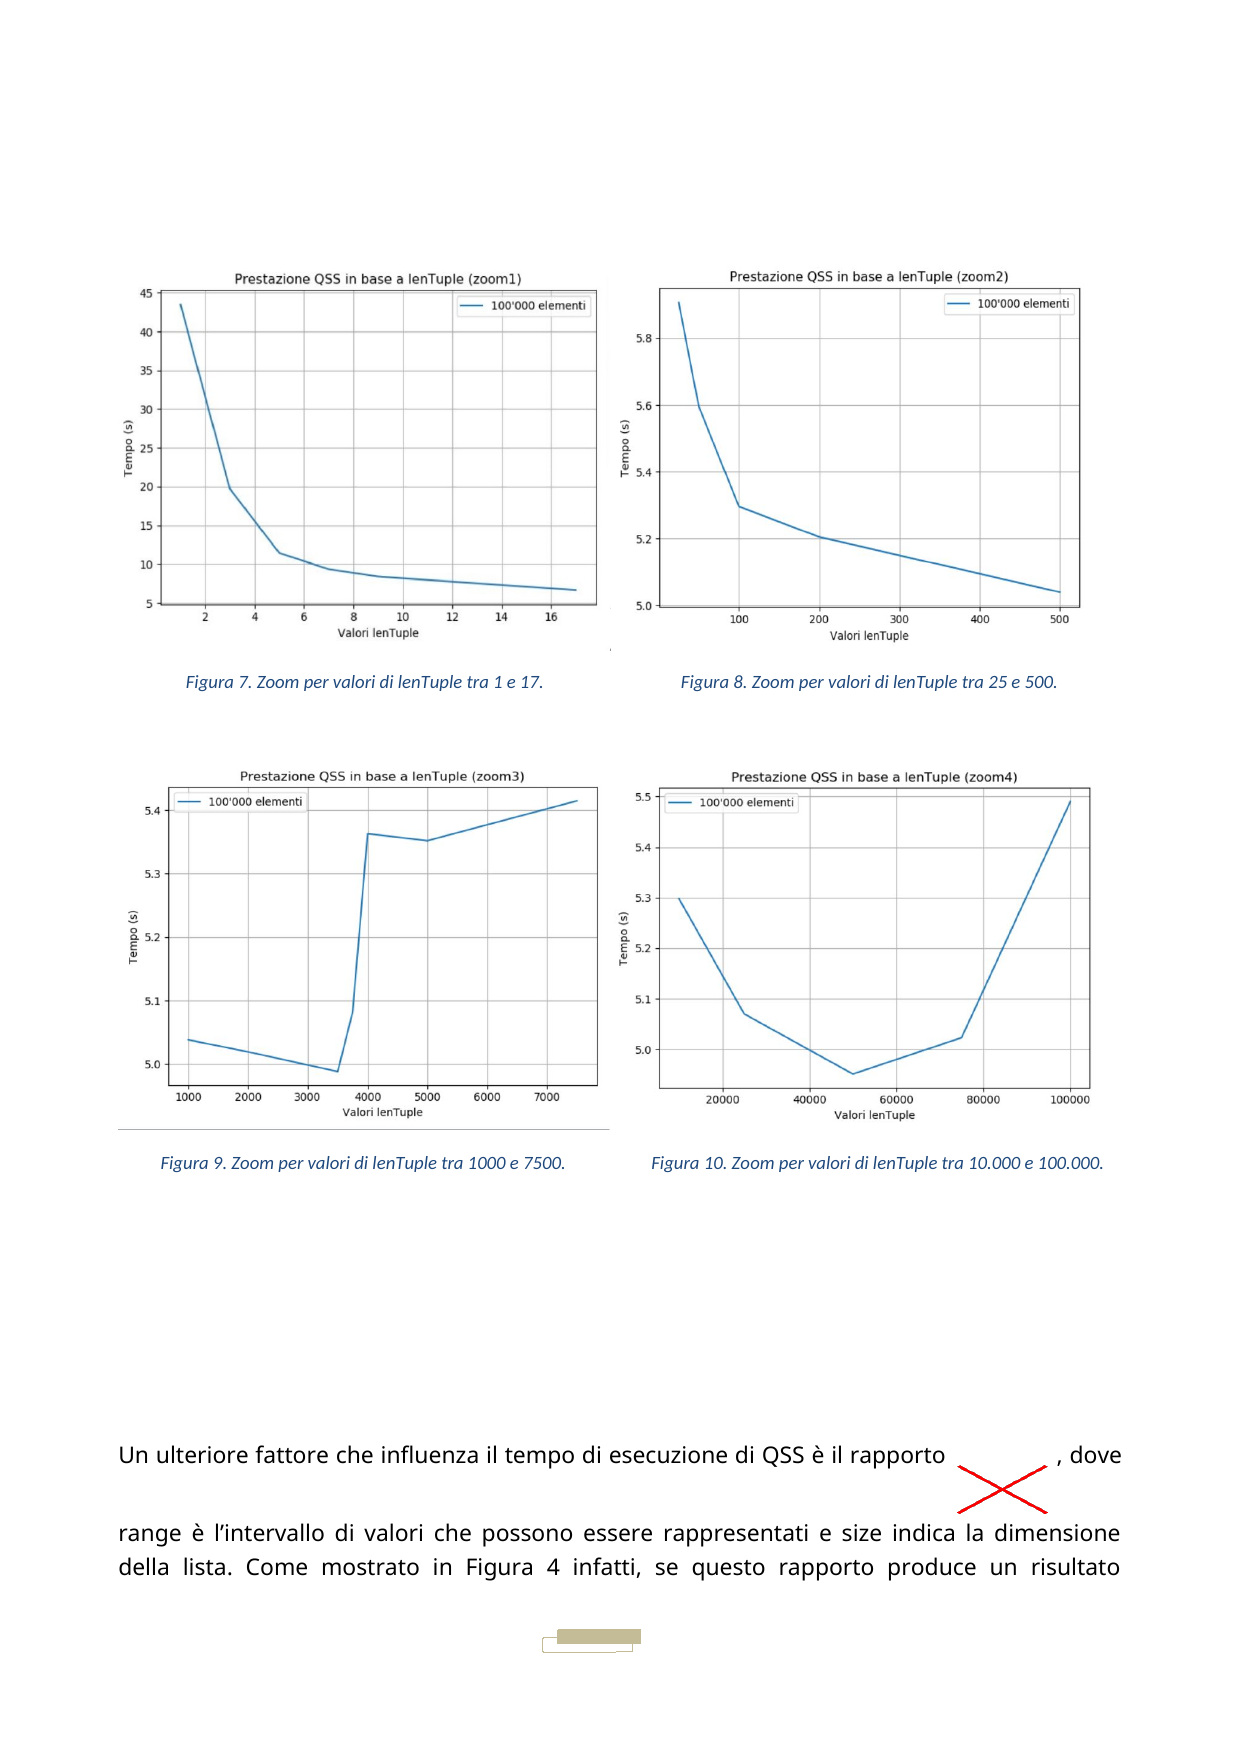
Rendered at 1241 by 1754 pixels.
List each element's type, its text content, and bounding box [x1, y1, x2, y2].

text Un ulteriore fattore che influenza il tempo di esecuzione di QSS è il rapporto , dove range è l’intervallo di valori che possono essere rappresentati e size indica la dimensione della lista. Come mostrato in Figura 4 infatti, se questo rapporto produce un risultato [118, 1439, 1122, 1582]
text Figura 9. Zoom per valori di lenTuple tra 1000 e 7500. Figura 10. Zoom per valori di lenTuple tra 10.000 e 100.000. [118, 1151, 1122, 1174]
text Figura 7. Zoom per valori di lenTuple tra 1 e 17. Figura 8. Zoom per valori di lenTuple tra 25 e 500. [118, 670, 1122, 693]
